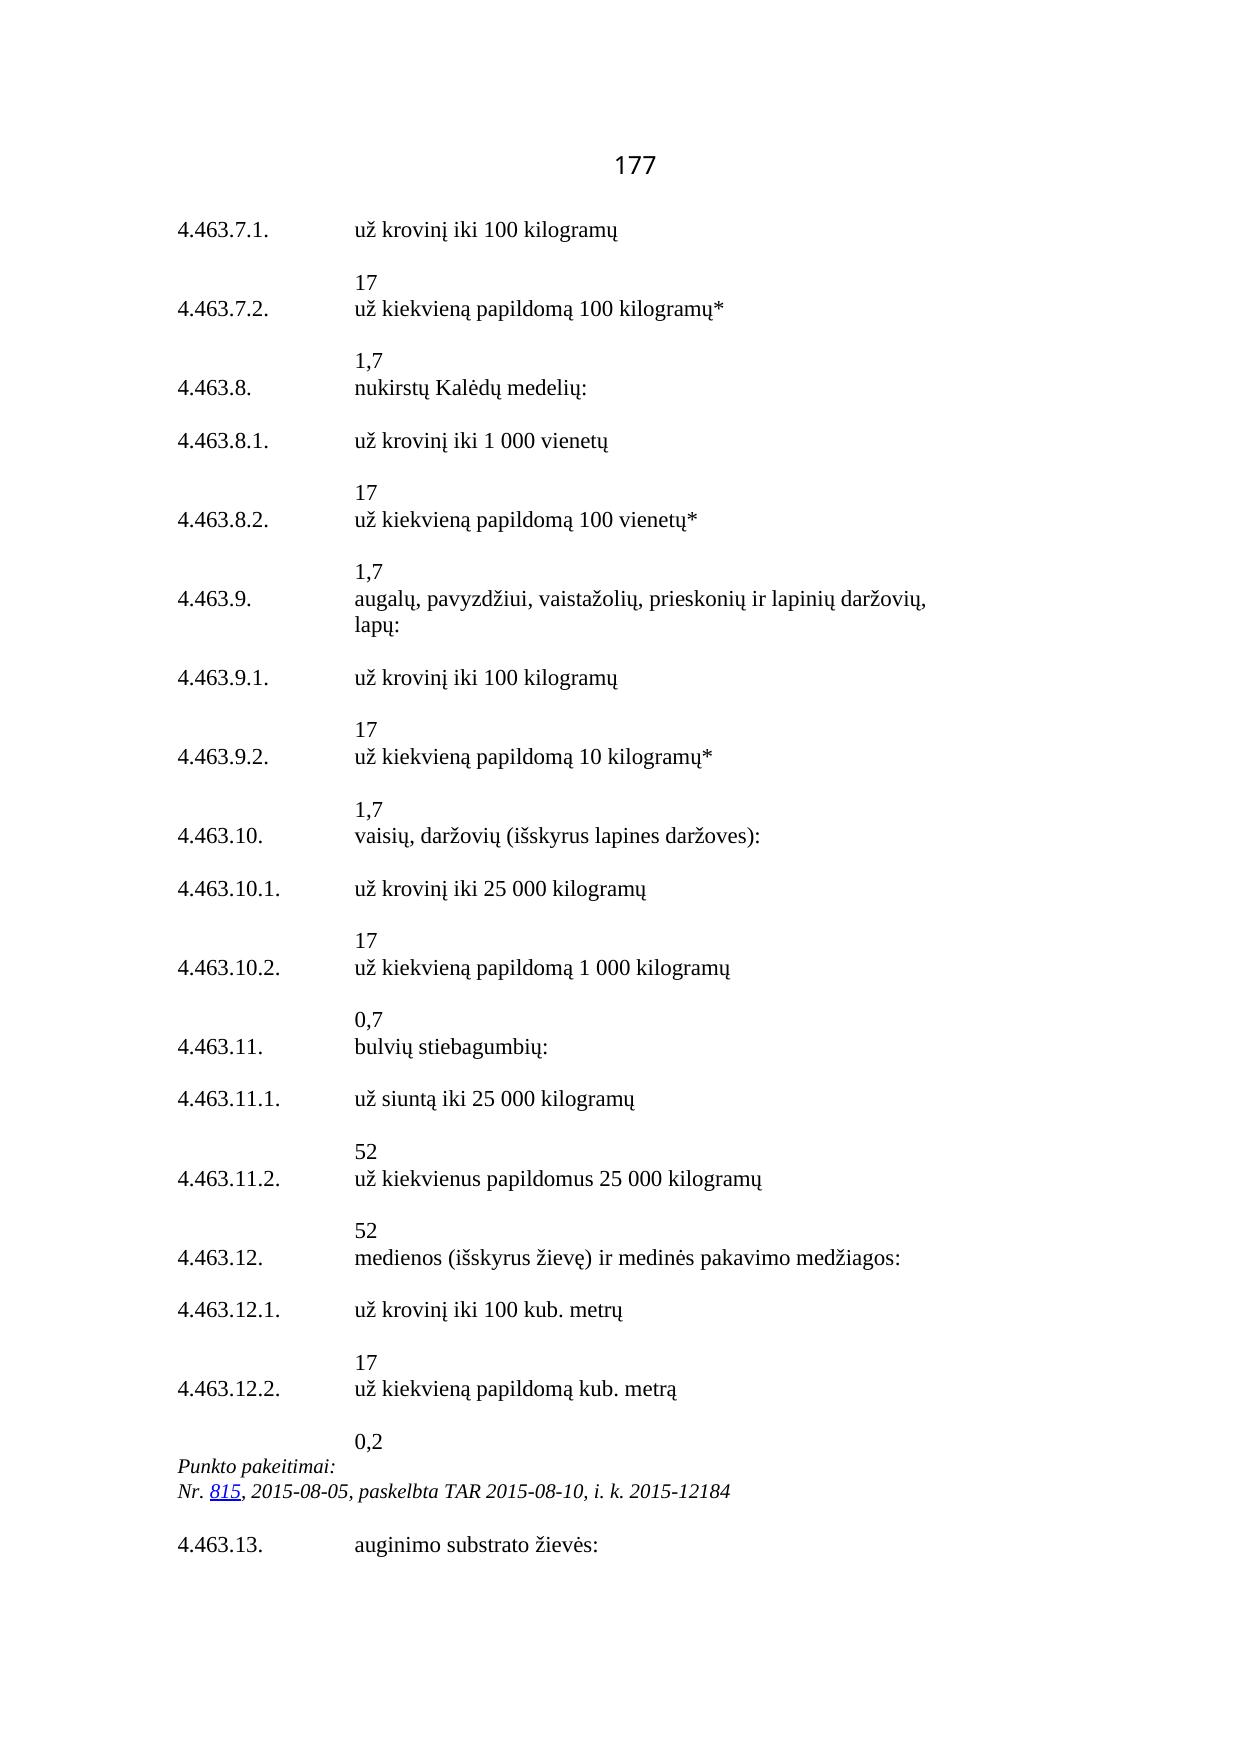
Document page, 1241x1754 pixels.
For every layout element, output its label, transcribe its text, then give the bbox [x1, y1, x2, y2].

text 4.463.11.1. už siuntą iki 25 000 kilogramų 52 [177, 1086, 945, 1164]
text 4.463.7.1. už krovinį iki 100 kilogramų 17 [177, 216, 945, 295]
text 4.463.8.2. už kiekvieną papildomą 100 vienetų* 1,7 [177, 506, 945, 585]
text 4.463.7.2. už kiekvieną papildomą 100 kilogramų* 1,7 [177, 295, 945, 374]
text 4.463.8.1. už krovinį iki 1 000 vienetų 17 [177, 427, 945, 506]
text 4.463.12.2. už kiekvieną papildomą kub. metrą 0,2 [177, 1375, 945, 1454]
text 4.463.12. medienos (išskyrus žievę) ir medinės pakavimo medžiagos: [177, 1244, 945, 1296]
text 4.463.8. nukirstų Kalėdų medelių: [177, 374, 945, 427]
text lapų: [354, 611, 945, 664]
text 4.463.9. augalų, pavyzdžiui, vaistažolių, prieskonių ir lapinių daržovių, [177, 585, 945, 611]
text 4.463.13. auginimo substrato žievės: [177, 1531, 945, 1558]
text 4.463.12.1. už krovinį iki 100 kub. metrų 17 [177, 1296, 945, 1375]
text 4.463.11.2. už kiekvienus papildomus 25 000 kilogramų 52 [177, 1164, 945, 1244]
text 4.463.10.2. už kiekvieną papildomą 1 000 kilogramų 0,7 [177, 954, 945, 1033]
text Punkto pakeitimai: [177, 1454, 1093, 1478]
text 4.463.10. vaisių, daržovių (išskyrus lapines daržoves): [177, 822, 945, 875]
text 4.463.10.1. už krovinį iki 25 000 kilogramų 17 [177, 875, 945, 954]
text 4.463.9.2. už kiekvieną papildomą 10 kilogramų* 1,7 [177, 743, 945, 822]
text 4.463.9.1. už krovinį iki 100 kilogramų 17 [177, 664, 945, 743]
text Nr. 815, 2015-08-05, paskelbta TAR 2015-08-10, i. k. 2015-12184 [177, 1478, 1093, 1503]
text 4.463.11. bulvių stiebagumbių: [177, 1033, 945, 1086]
